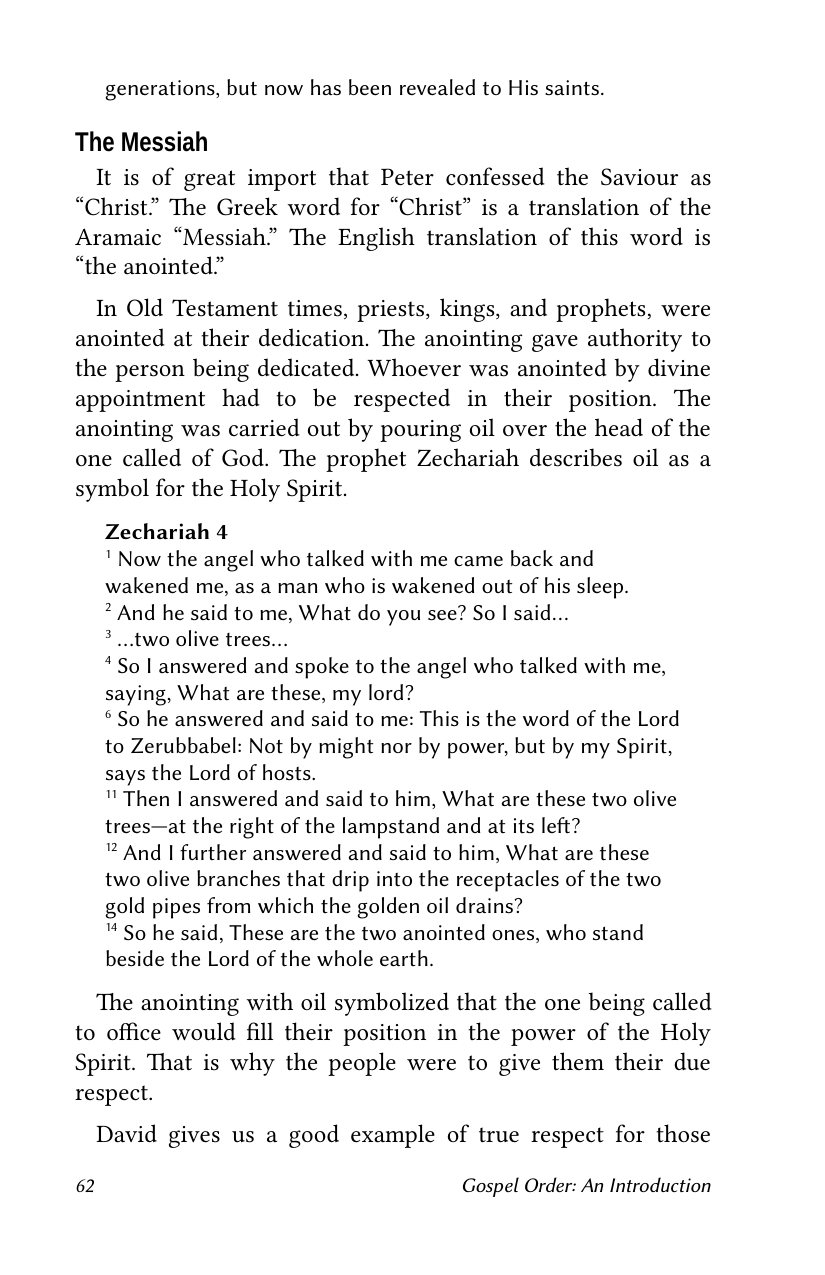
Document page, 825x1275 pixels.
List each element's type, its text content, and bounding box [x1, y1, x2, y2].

text 12 And I further answered and said to him, What are these two olive branches that drip into the receptacles of the two gold pipes from which the golden oil drains? [105, 839, 682, 919]
text 1 Now the angel who talked with me came back and wakened me, as a man who is wakened out of his sleep. [105, 546, 682, 599]
subtitle The Messiah [75, 126, 712, 157]
text 11 Then I answered and said to him, What are these two olive trees—at the right of the lampstand and at its left? [105, 786, 682, 839]
text It is of great import that Peter confessed the Saviour as “Christ.” The Greek word for “Christ” is a translation of the Aramaic “Messiah.” The English translation of this word is “the anointed.” [75, 163, 712, 281]
text 6 So he answered and said to me: This is the word of the Lord to Zerubbabel: Not by might nor by power, but by my Spirit, says the Lord of hosts. [105, 706, 682, 786]
text David gives us a good example of true respect for those [75, 1119, 712, 1148]
text In Old Testament times, priests, kings, and prophets, were anointed at their dedication. The anointing gave authority to the person being dedicated. Whoever was anointed by divine appointment had to be respected in their position. The anointing was carried out by pouring oil over the head of the one called of God. The prophet Zechariah describes oil as a symbol for the Holy Spirit. [75, 294, 712, 502]
text 2 And he said to me, What do you see? So I said… [105, 599, 682, 626]
text generations, but now has been revealed to His saints. [105, 75, 682, 101]
text Zechariah 4 [105, 519, 712, 545]
text 3 ...two olive trees... [105, 626, 682, 652]
text 14 So he said, These are the two anointed ones, who stand beside the Lord of the whole earth. [105, 919, 682, 972]
text 4 So I answered and spoke to the angel who talked with me, saying, What are these, my lord? [105, 653, 682, 706]
text The anointing with oil symbolized that the one being called to office would fill their position in the power of the Holy Spirit. That is why the people were to give them their due respect. [75, 988, 712, 1106]
